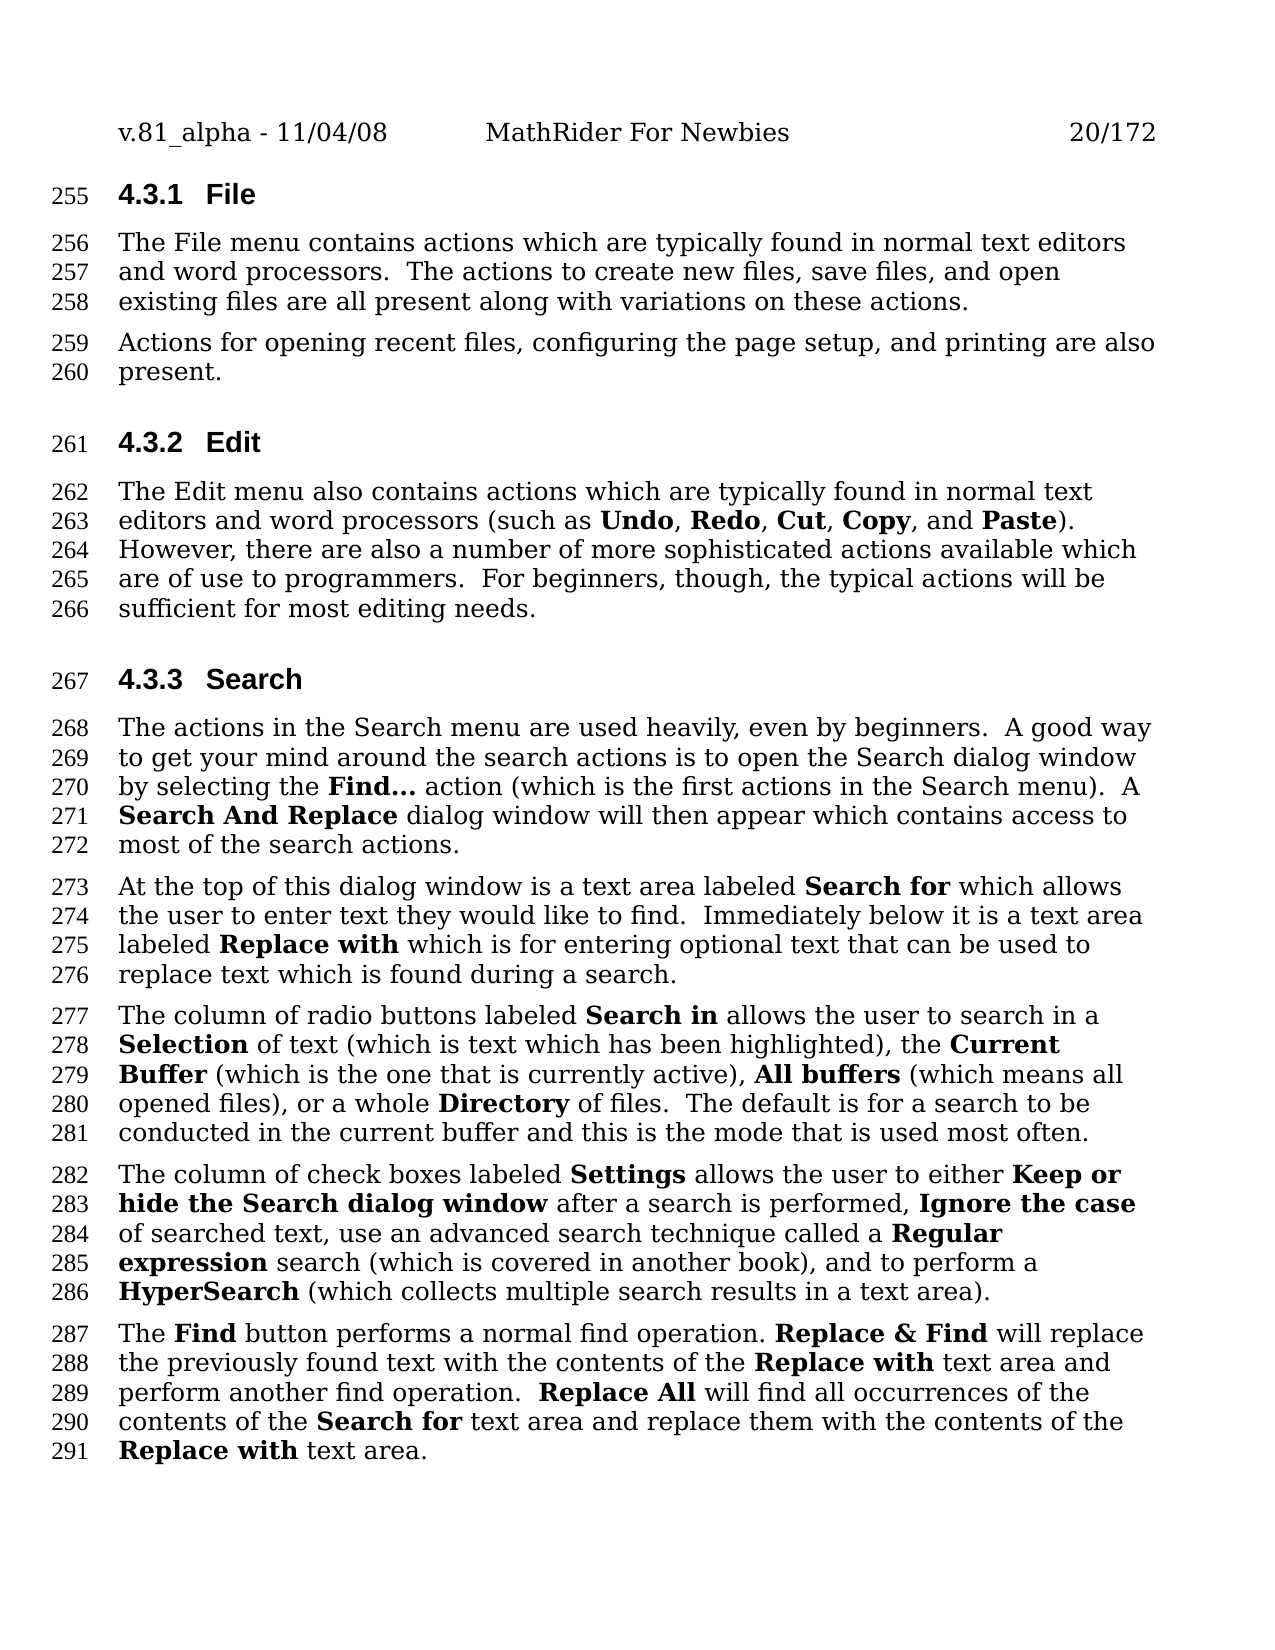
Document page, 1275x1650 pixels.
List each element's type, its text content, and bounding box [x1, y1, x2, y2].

text At the top of this dialog window is a text area labeled Search for which allows the user to enter text they would like to find. Immediately below it is a text area labeled Replace with which is for entering optional text that can be used to replace text which is found during a search. [118, 872, 1157, 989]
text The Find button performs a normal find operation. Replace & Find will replace the previously found text with the contents of the Replace with text area and perform another find operation. Replace All will find all occurrences of the contents of the Search for text area and replace them with the contents of the Replace with text area. [118, 1319, 1157, 1466]
text The actions in the Search menu are used heavily, even by beginners. A good way to get your mind around the search actions is to open the Search dialog window by selecting the Find... action (which is the first actions in the Search menu). A Search And Replace dialog window will then appear which contains access to most of the search actions. [118, 713, 1157, 860]
text The column of check boxes labeled Settings allows the user to either Keep or hide the Search dialog window after a search is performed, Ignore the case of searched text, use an advanced search technique called a Regular expression search (which is covered in another book), and to perform a HyperSearch (which collects multiple search results in a text area). [118, 1160, 1157, 1307]
text The Edit menu also contains actions which are typically found in normal text editors and word processors (such as Undo, Redo, Cut, Copy, and Paste). However, there are also a number of more sophisticated actions available which are of use to programmers. For beginners, though, the typical actions will be sufficient for most editing needs. [118, 477, 1157, 623]
subtitle Edit [118, 425, 1157, 459]
text Actions for opening recent files, configuring the page setup, and printing are also present. [118, 328, 1157, 386]
text The column of radio buttons labeled Search in allows the user to search in a Selection of text (which is text which has been highlighted), the Current Buffer (which is the one that is currently active), All buffers (which means all opened files), or a whole Directory of files. The default is for a search to be conducted in the current buffer and this is the mode that is used most often. [118, 1001, 1157, 1148]
subtitle Search [118, 662, 1157, 696]
subtitle File [118, 177, 1157, 210]
text The File menu contains actions which are typically found in normal text editors and word processors. The actions to create new files, save files, and open existing files are all present along with variations on these actions. [118, 228, 1157, 316]
